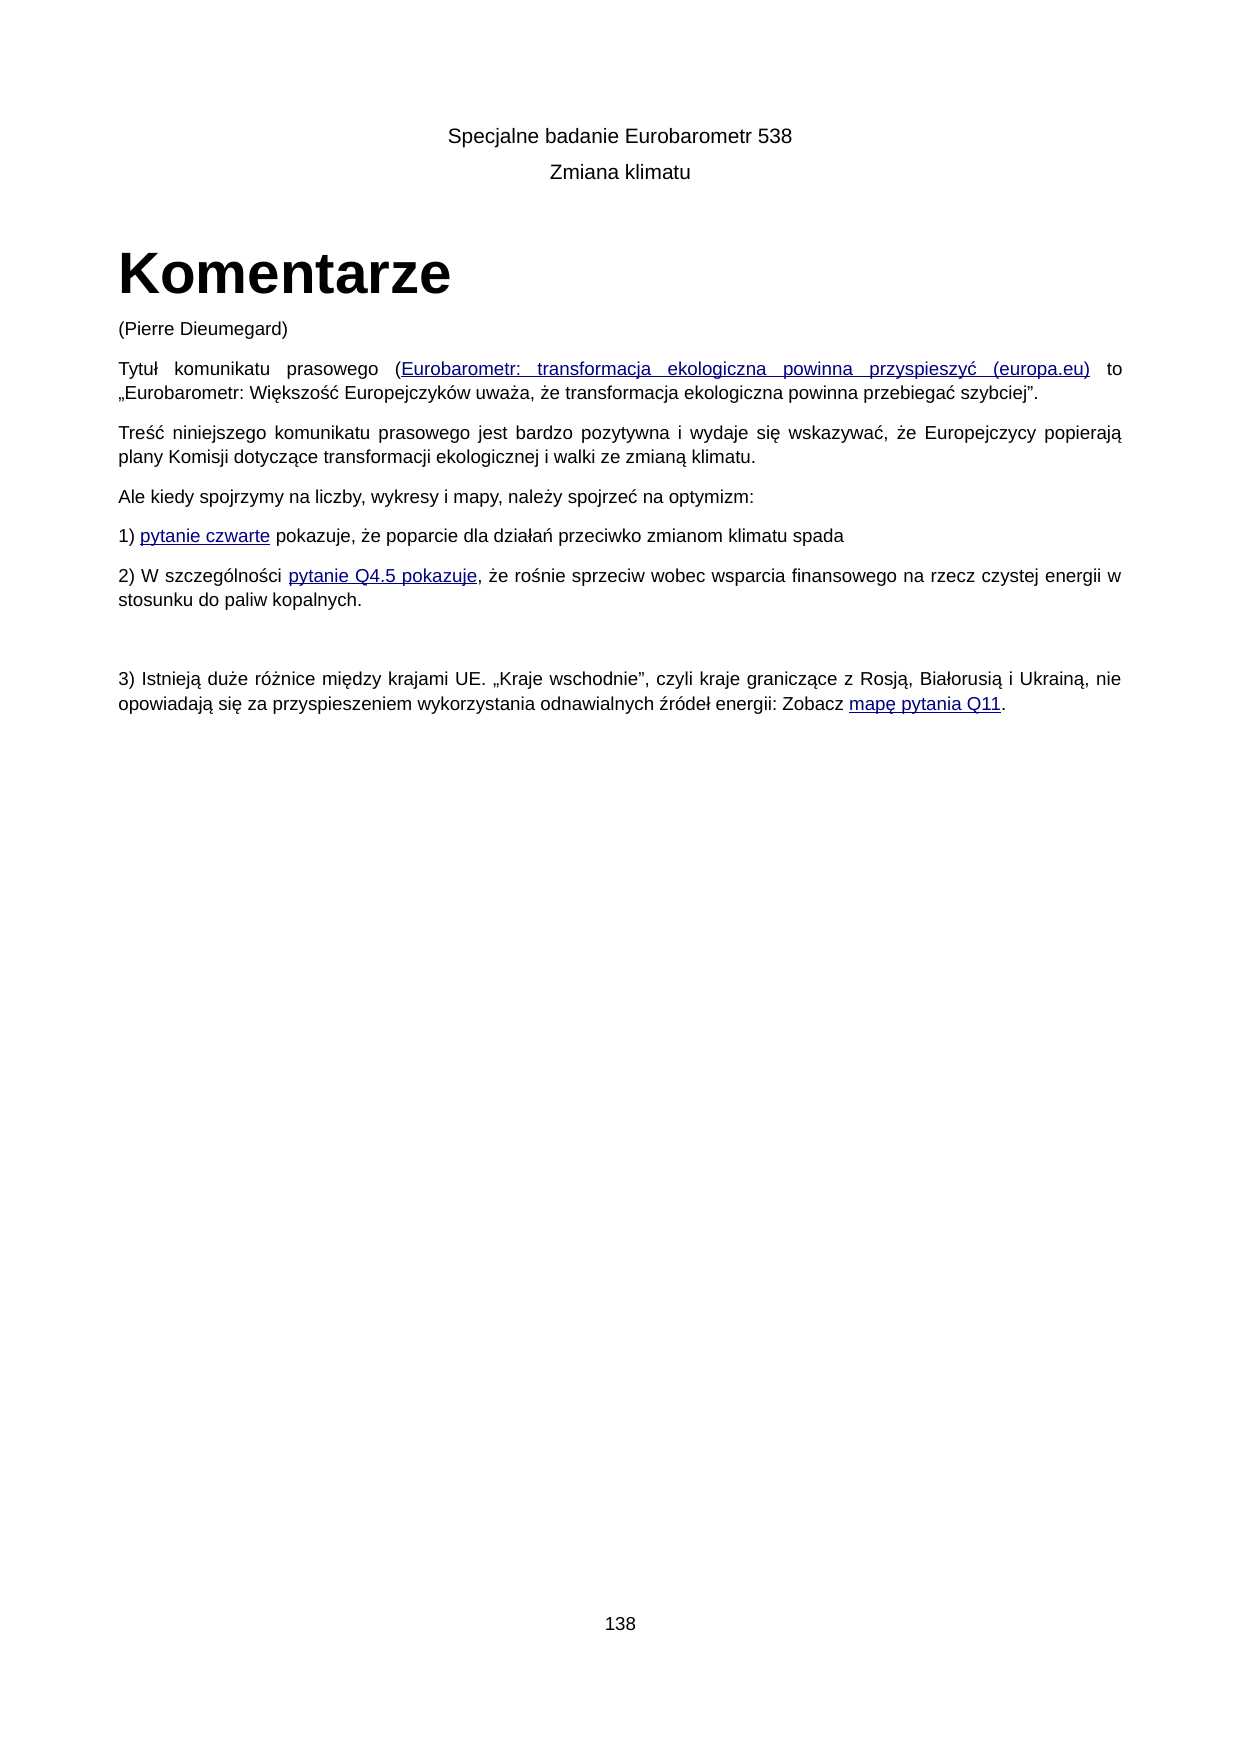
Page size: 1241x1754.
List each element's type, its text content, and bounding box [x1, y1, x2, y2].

text 1) pytanie czwarte pokazuje, że poparcie dla działań przeciwko zmianom klimatu spada [118, 525, 1122, 547]
text 3) Istnieją duże różnice między krajami UE. „Kraje wschodnie”, czyli kraje graniczące z Rosją, Białorusią i Ukrainą, nie opowiadają się za przyspieszeniem wykorzystania odnawialnych źródeł energii: Zobacz mapę pytania Q11. [118, 668, 1122, 714]
text Ale kiedy spojrzymy na liczby, wykresy i mapy, należy spojrzeć na optymizm: [118, 486, 1122, 507]
text 2) W szczególności pytanie Q4.5 pokazuje, że rośnie sprzeciw wobec wsparcia finansowego na rzecz czystej energii w stosunku do paliw kopalnych. [118, 564, 1122, 611]
text (Pierre Dieumegard) [118, 318, 1122, 339]
subtitle Komentarze [118, 238, 1122, 305]
text Tytuł komunikatu prasowego (Eurobarometr: transformacja ekologiczna powinna przyspieszyć (europa.eu) to „Eurobarometr: Większość Europejczyków uważa, że transformacja ekologiczna powinna przebiegać szybciej”. [118, 357, 1122, 404]
text Treść niniejszego komunikatu prasowego jest bardzo pozytywna i wydaje się wskazywać, że Europejczycy popierają plany Komisji dotyczące transformacji ekologicznej i walki ze zmianą klimatu. [118, 421, 1122, 468]
